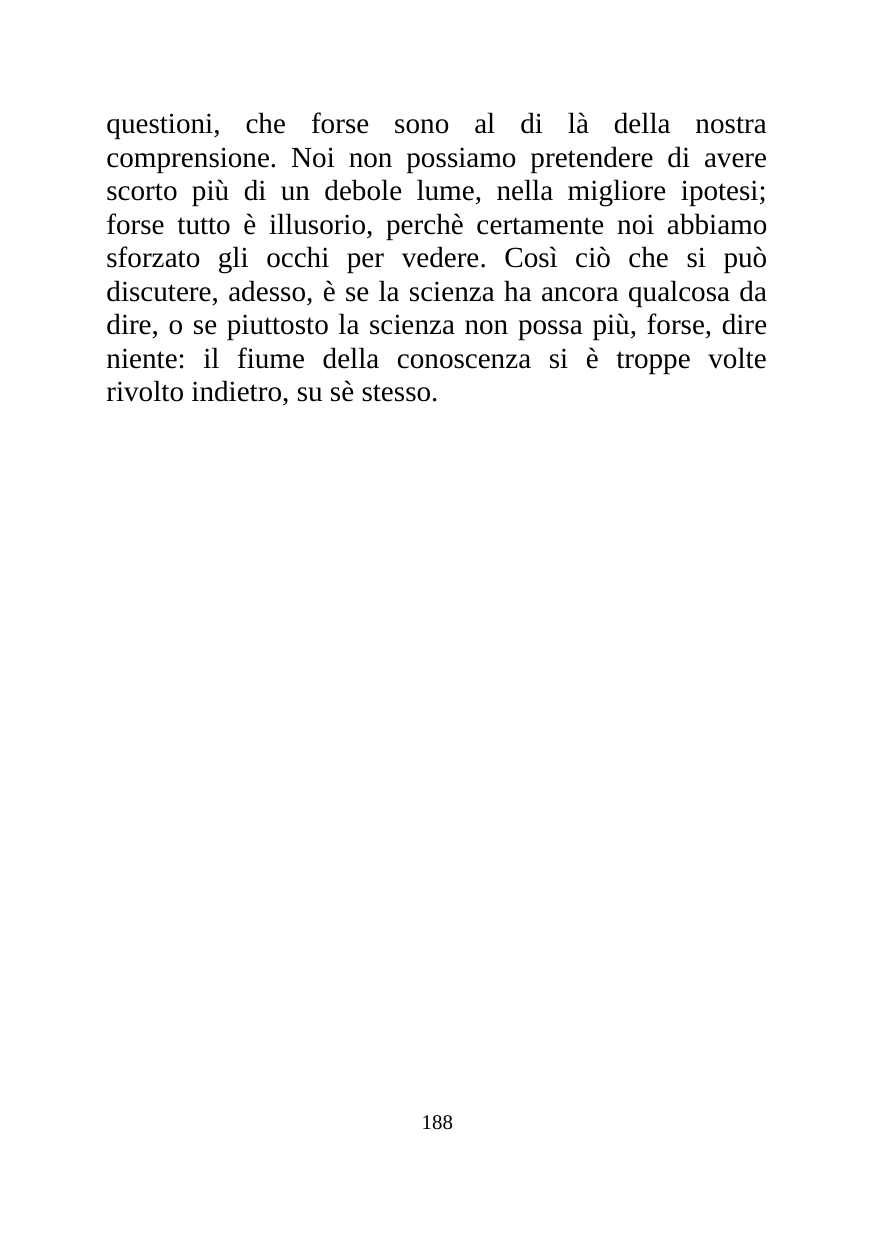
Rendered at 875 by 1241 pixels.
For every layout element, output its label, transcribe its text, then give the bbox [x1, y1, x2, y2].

text questioni, che forse sono al di là della nostra comprensione. Noi non possiamo pretendere di avere scorto più di un debole lume, nella migliore ipotesi; forse tutto è illusorio, perchè certamente noi abbiamo sforzato gli occhi per vedere. Così ciò che si può discutere, adesso, è se la scienza ha ancora qualcosa da dire, o se piuttosto la scienza non possa più, forse, dire niente: il fiume della conoscenza si è troppe volte rivolto indietro, su sè stesso. [106, 106, 768, 408]
